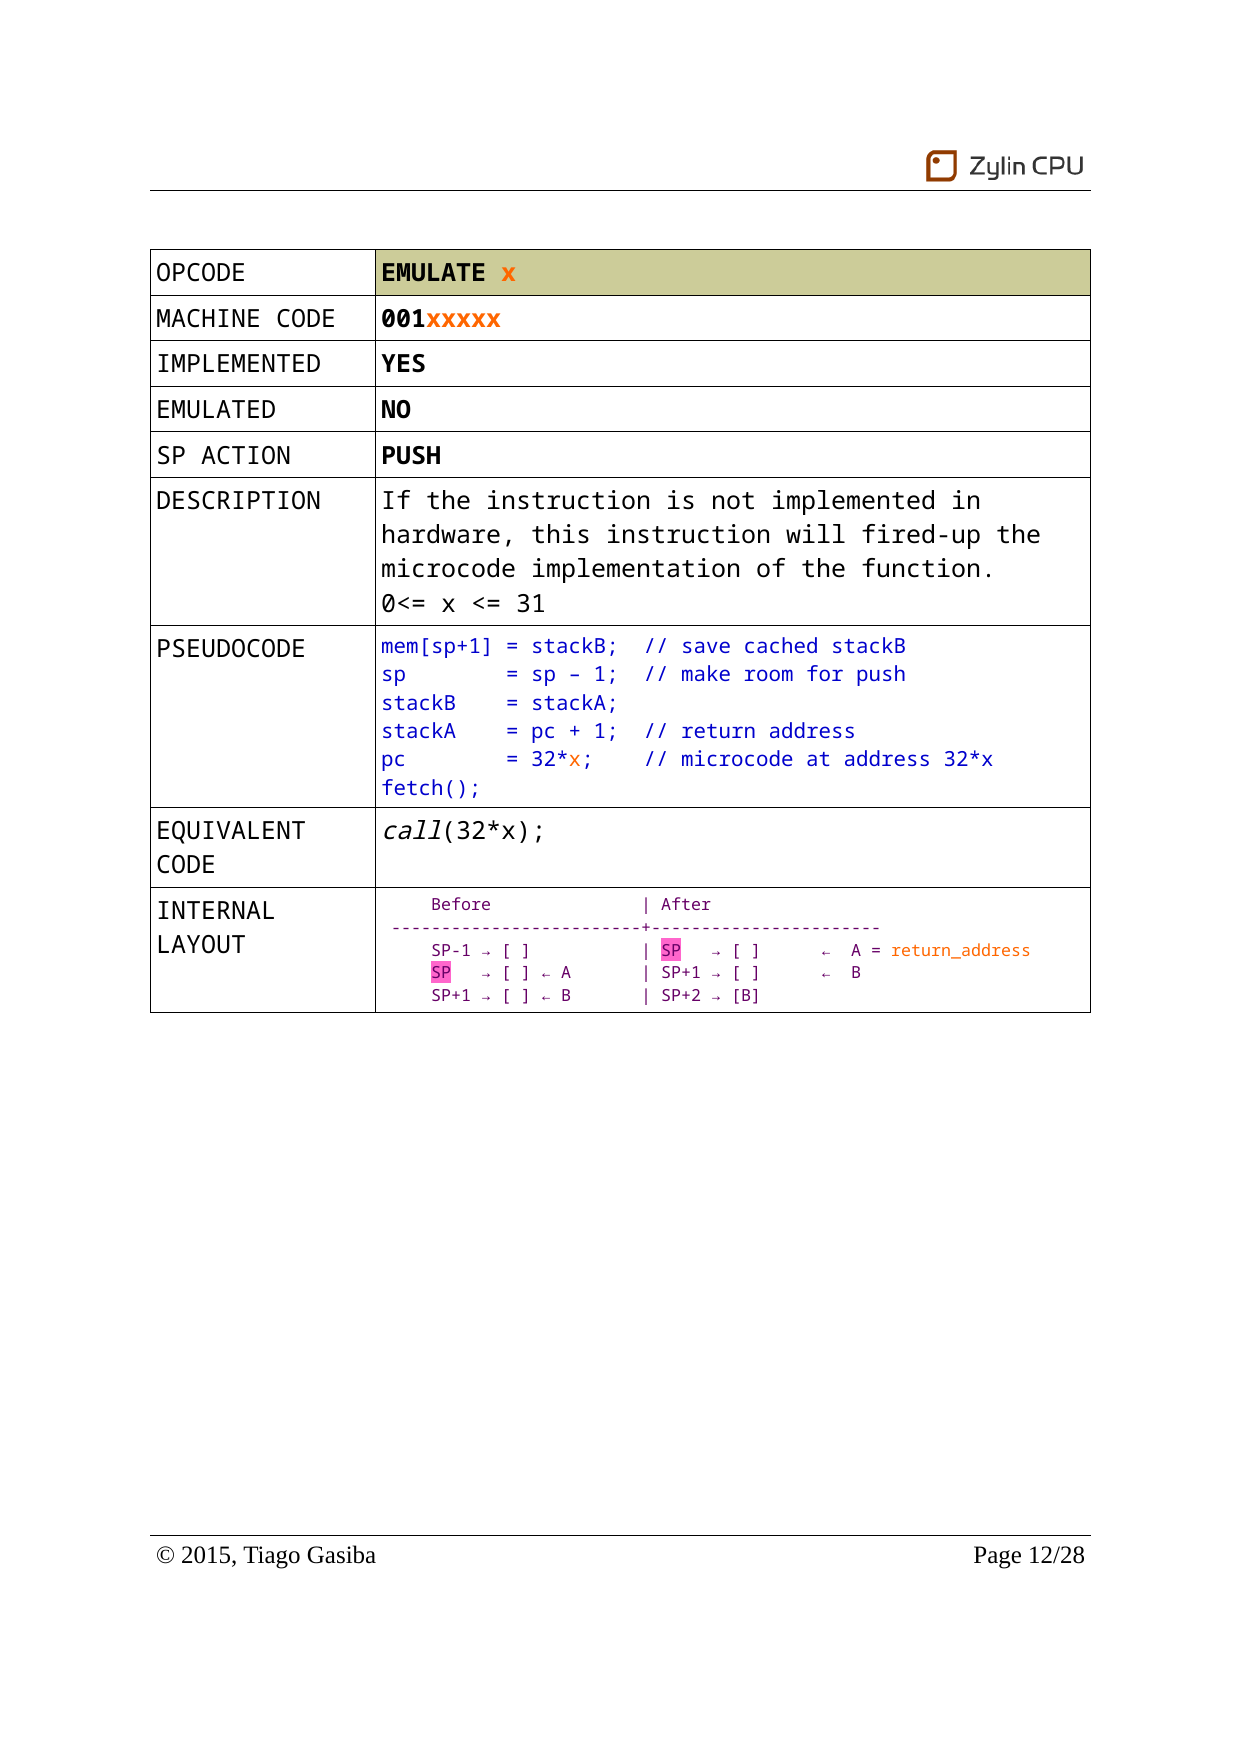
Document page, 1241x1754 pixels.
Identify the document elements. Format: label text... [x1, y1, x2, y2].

table_cell YES [376, 341, 1090, 386]
table_cell 001xxxxx [376, 296, 1090, 340]
table_cell MACHINE CODE [151, 296, 375, 340]
table_cell call(32*x); [376, 808, 1090, 887]
table_cell EMULATED [151, 387, 375, 431]
table_cell NO [376, 387, 1090, 431]
table_cell SP ACTION [151, 432, 375, 477]
table_cell DESCRIPTION [151, 478, 375, 625]
table_cell EQUIVALENT CODE [151, 808, 375, 887]
table_cell PUSH [376, 432, 1090, 477]
table_cell INTERNAL LAYOUT [151, 888, 375, 1012]
table_cell IMPLEMENTED [151, 341, 375, 386]
table_cell Before | After -------------------------+----------------------- SP-1 → [ ] | SP → [ ] ← A = return_address SP → [ ] ← A | SP+1 → [ ] ← B SP+1 → [ ] ← B | SP+2 → [B] [376, 888, 1090, 1012]
table_header OPCODE [151, 250, 375, 295]
table_cell PSEUDOCODE [151, 626, 375, 807]
table_header EMULATE x [376, 250, 1090, 295]
picture [922, 148, 1151, 185]
table_cell If the instruction is not implemented in hardware, this instruction will fired-up the microcode implementation of the function. 0<= x <= 31 [376, 478, 1090, 625]
table_cell mem[sp+1] = stackB; // save cached stackB sp = sp – 1; // make room for push stackB = stackA; stackA = pc + 1; // return address pc = 32*x; // microcode at address 32*x fetch(); [376, 626, 1090, 807]
